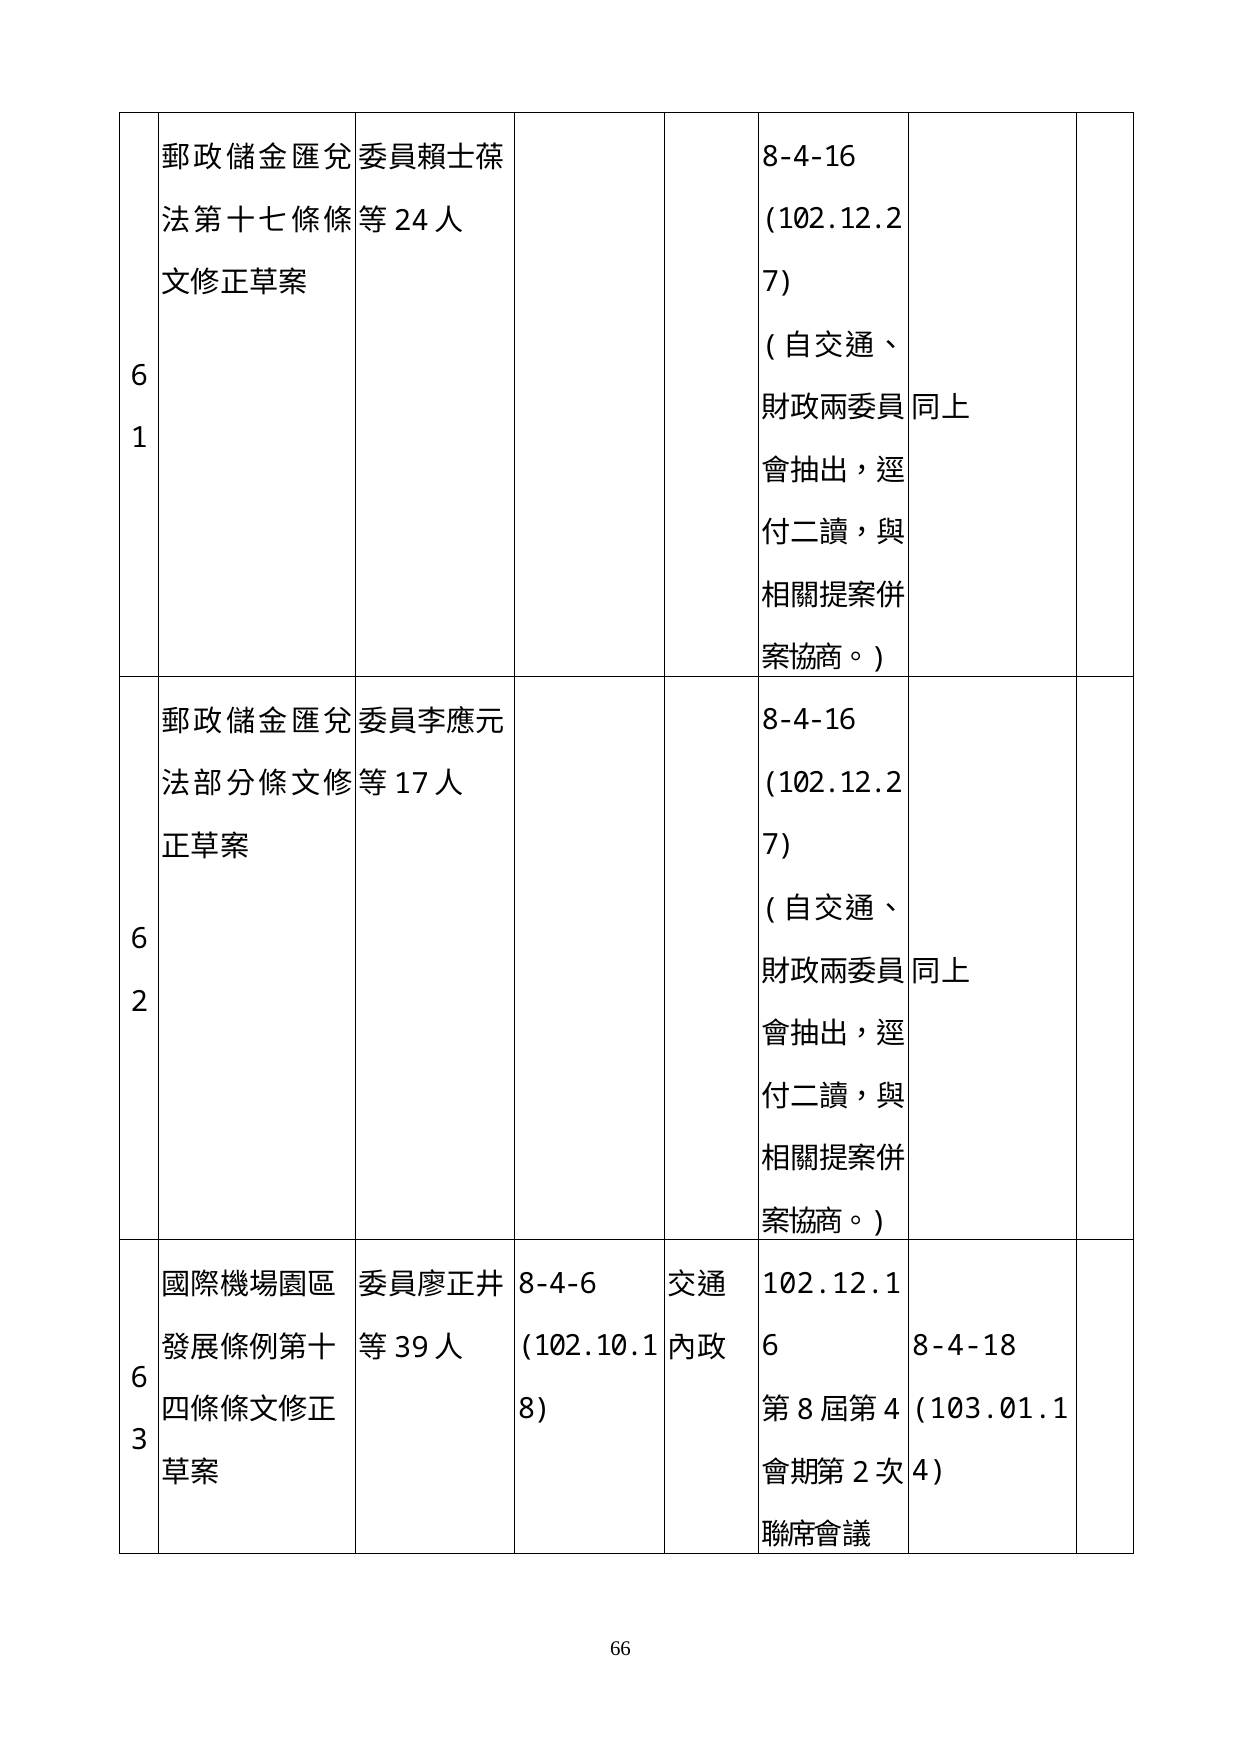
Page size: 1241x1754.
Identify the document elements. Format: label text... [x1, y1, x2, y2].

table_cell 郵政儲金匯兌法第十七條條文修正草案 [159, 113, 355, 676]
table_cell 同上 [909, 677, 1076, 1239]
table_cell 郵政儲金匯兌法部分條文修正草案 [159, 677, 355, 1239]
table_cell 交通 內政 [665, 1240, 758, 1553]
table_cell [1077, 677, 1133, 1239]
table_cell 62 [120, 677, 158, 1239]
table_cell 61 [120, 113, 158, 676]
table_cell 委員廖正井等39人 [356, 1240, 514, 1553]
table_cell 同上 [909, 113, 1076, 676]
table_cell [1077, 1240, 1133, 1553]
table_cell 委員李應元等17人 [356, 677, 514, 1239]
table_cell [665, 113, 758, 676]
table_cell 國際機場園區發展條例第十四條條文修正草案 [159, 1240, 355, 1553]
table_cell 8-4-16 (102.12.27) (自交通、財政兩委員會抽出，逕付二讀，與相關提案併案協商。) [759, 113, 908, 676]
table_cell 8-4-18 (103.01.14) [909, 1240, 1076, 1553]
table_cell 委員賴士葆等24人 [356, 113, 514, 676]
table_cell [515, 677, 664, 1239]
table_cell [665, 677, 758, 1239]
table_cell 8-4-6 (102.10.18) [515, 1240, 664, 1553]
table_cell [1077, 113, 1133, 676]
table_cell 8-4-16 (102.12.27) (自交通、財政兩委員會抽出，逕付二讀，與相關提案併案協商。) [759, 677, 908, 1239]
table_cell [515, 113, 664, 676]
table_cell 102.12.16 第8屆第4會期第2次聯席會議 [759, 1240, 908, 1553]
table_cell 63 [120, 1240, 158, 1553]
